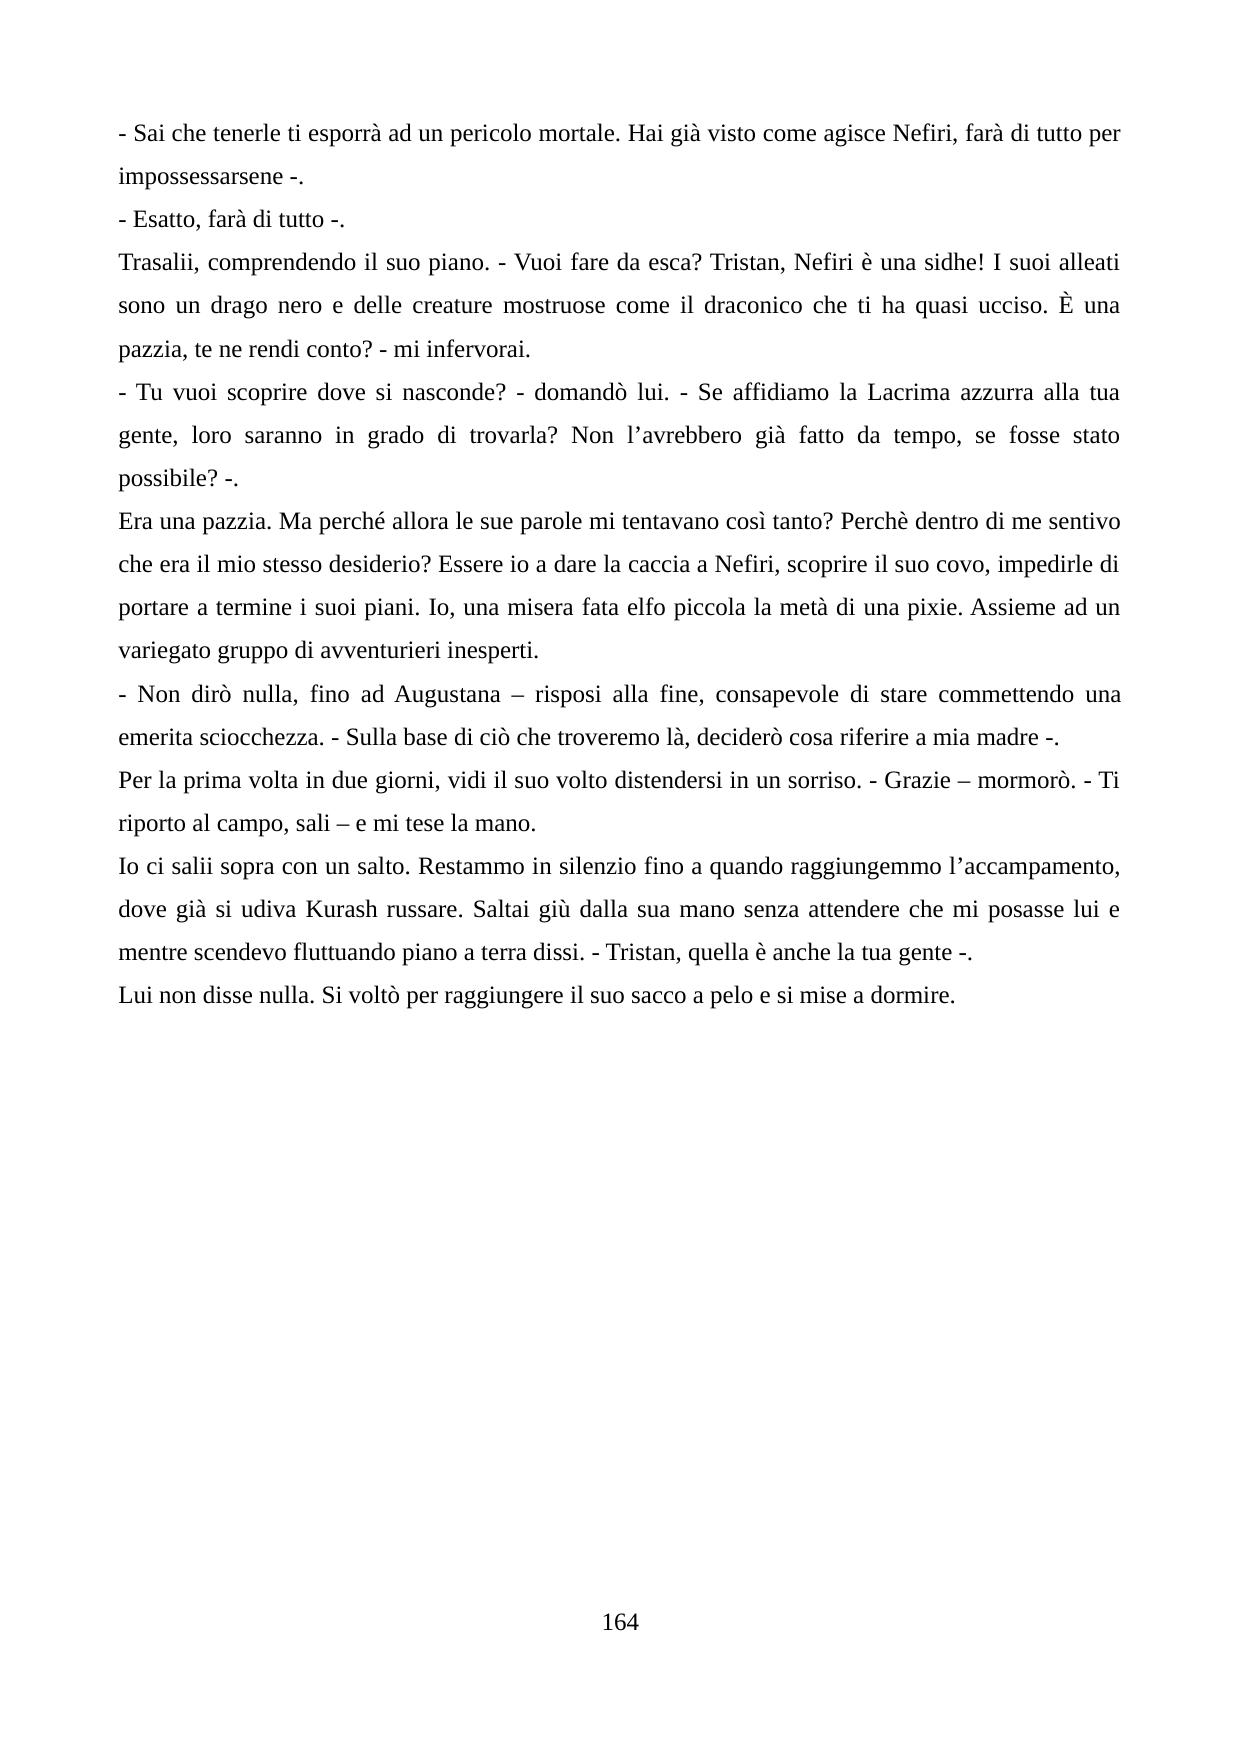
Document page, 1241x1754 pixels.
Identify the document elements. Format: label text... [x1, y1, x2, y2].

text - Esatto, farà di tutto -. [118, 204, 1122, 233]
text - Sai che tenerle ti esporrà ad un pericolo mortale. Hai già visto come agisce Nefiri, farà di tutto per impossessarsene -. [118, 118, 1122, 190]
text - Tu vuoi scoprire dove si nasconde? - domandò lui. - Se affidiamo la Lacrima azzurra alla tua gente, loro saranno in grado di trovarla? Non l’avrebbero già fatto da tempo, se fosse stato possibile? -. [118, 377, 1122, 492]
text Per la prima volta in due giorni, vidi il suo volto distendersi in un sorriso. - Grazie – mormorò. - Ti riporto al campo, sali – e mi tese la mano. [118, 765, 1122, 837]
text Era una pazzia. Ma perché allora le sue parole mi tentavano così tanto? Perchè dentro di me sentivo che era il mio stesso desiderio? Essere io a dare la caccia a Nefiri, scoprire il suo covo, impedirle di portare a termine i suoi piani. Io, una misera fata elfo piccola la metà di una pixie. Assieme ad un variegato gruppo di avventurieri inesperti. [118, 506, 1122, 664]
text Io ci salii sopra con un salto. Restammo in silenzio fino a quando raggiungemmo l’accampamento, dove già si udiva Kurash russare. Saltai giù dalla sua mano senza attendere che mi posasse lui e mentre scendevo fluttuando piano a terra dissi. - Tristan, quella è anche la tua gente -. [118, 851, 1122, 966]
text Trasalii, comprendendo il suo piano. - Vuoi fare da esca? Tristan, Nefiri è una sidhe! I suoi alleati sono un drago nero e delle creature mostruose come il draconico che ti ha quasi ucciso. È una pazzia, te ne rendi conto? - mi infervorai. [118, 247, 1122, 362]
text - Non dirò nulla, fino ad Augustana – risposi alla fine, consapevole di stare commettendo una emerita sciocchezza. - Sulla base di ciò che troveremo là, deciderò cosa riferire a mia madre -. [118, 679, 1122, 751]
text Lui non disse nulla. Si voltò per raggiungere il suo sacco a pelo e si mise a dormire. [118, 981, 1122, 1009]
